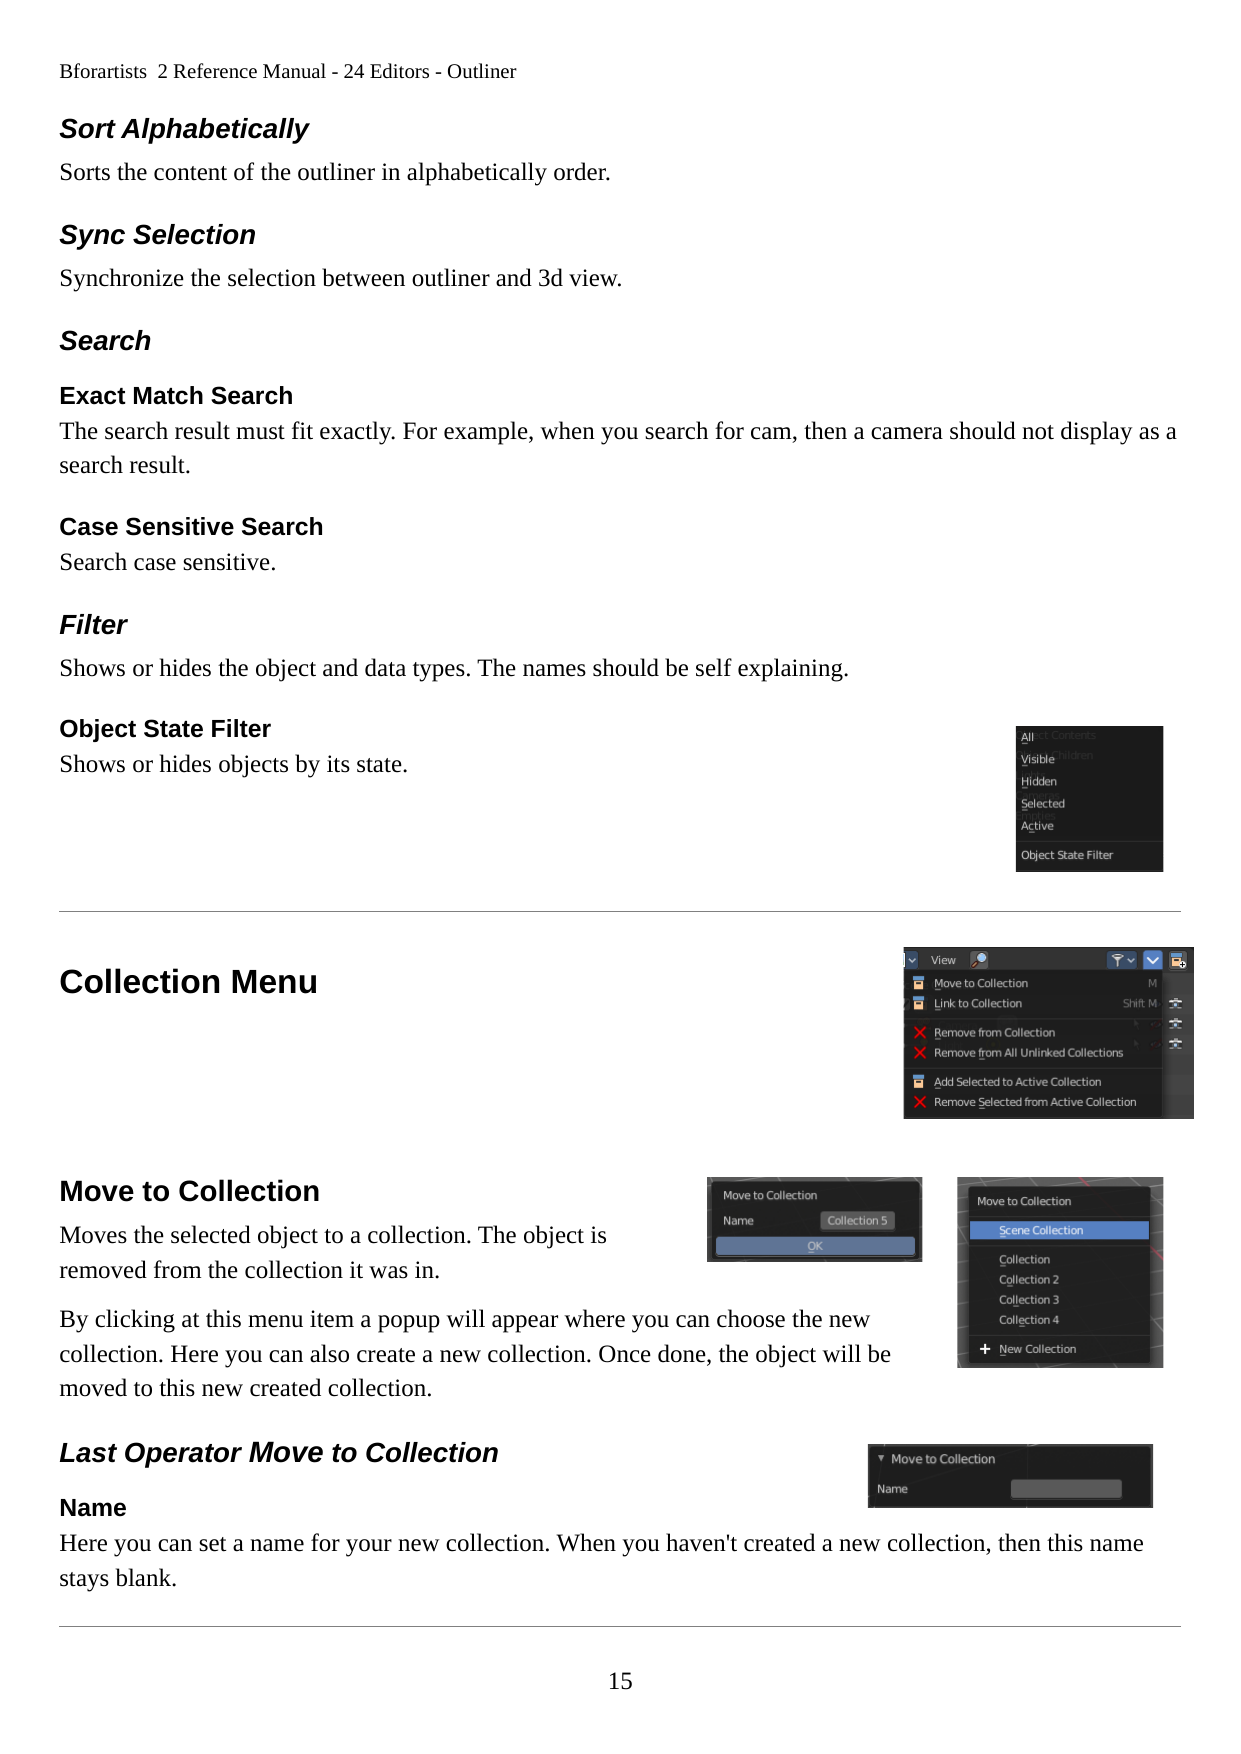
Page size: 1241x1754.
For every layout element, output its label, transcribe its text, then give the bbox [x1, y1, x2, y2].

text Sorts the content of the outliner in alphabetically order. [59, 157, 1181, 186]
picture [957, 1177, 1164, 1368]
subtitle Last Operator Move to Collection [59, 1435, 1181, 1468]
text Moves the selected object to a collection. The object is removed from the collection it was in. [59, 1221, 957, 1284]
picture [903, 947, 1194, 1119]
picture [1015, 726, 1164, 872]
subtitle Sort Alphabetically [59, 113, 1181, 144]
text Here you can set a name for your new collection. When you haven't created a new collection, then this name stays blank. [59, 1528, 1181, 1591]
subtitle Object State Filter [59, 714, 1181, 743]
subtitle Filter [59, 608, 1181, 640]
text Synchronize the selection between outliner and 3d view. [59, 263, 1181, 292]
text Shows or hides the object and data types. The names should be self explaining. [59, 653, 1181, 682]
text The search result must fit exactly. For example, when you search for cam, then a camera should not display as a search result. [59, 416, 1181, 479]
text By clicking at this menu item a popup will appear where you can choose the new collection. Here you can also create a new collection. Once done, the object will be moved to this new created collection. [59, 1304, 1181, 1402]
subtitle Name [59, 1493, 1181, 1522]
subtitle Exact Match Search [59, 381, 1181, 410]
text Shows or hides objects by its state. [59, 749, 1015, 778]
subtitle Search [59, 324, 1181, 356]
subtitle Sync Selection [59, 218, 1181, 250]
text Search case sensitive. [59, 547, 1181, 576]
subtitle Case Sensitive Search [59, 512, 1181, 541]
picture [707, 1177, 923, 1262]
picture [867, 1444, 1154, 1508]
subtitle Move to Collection [59, 1174, 1181, 1208]
subtitle Collection Menu [59, 961, 903, 1000]
